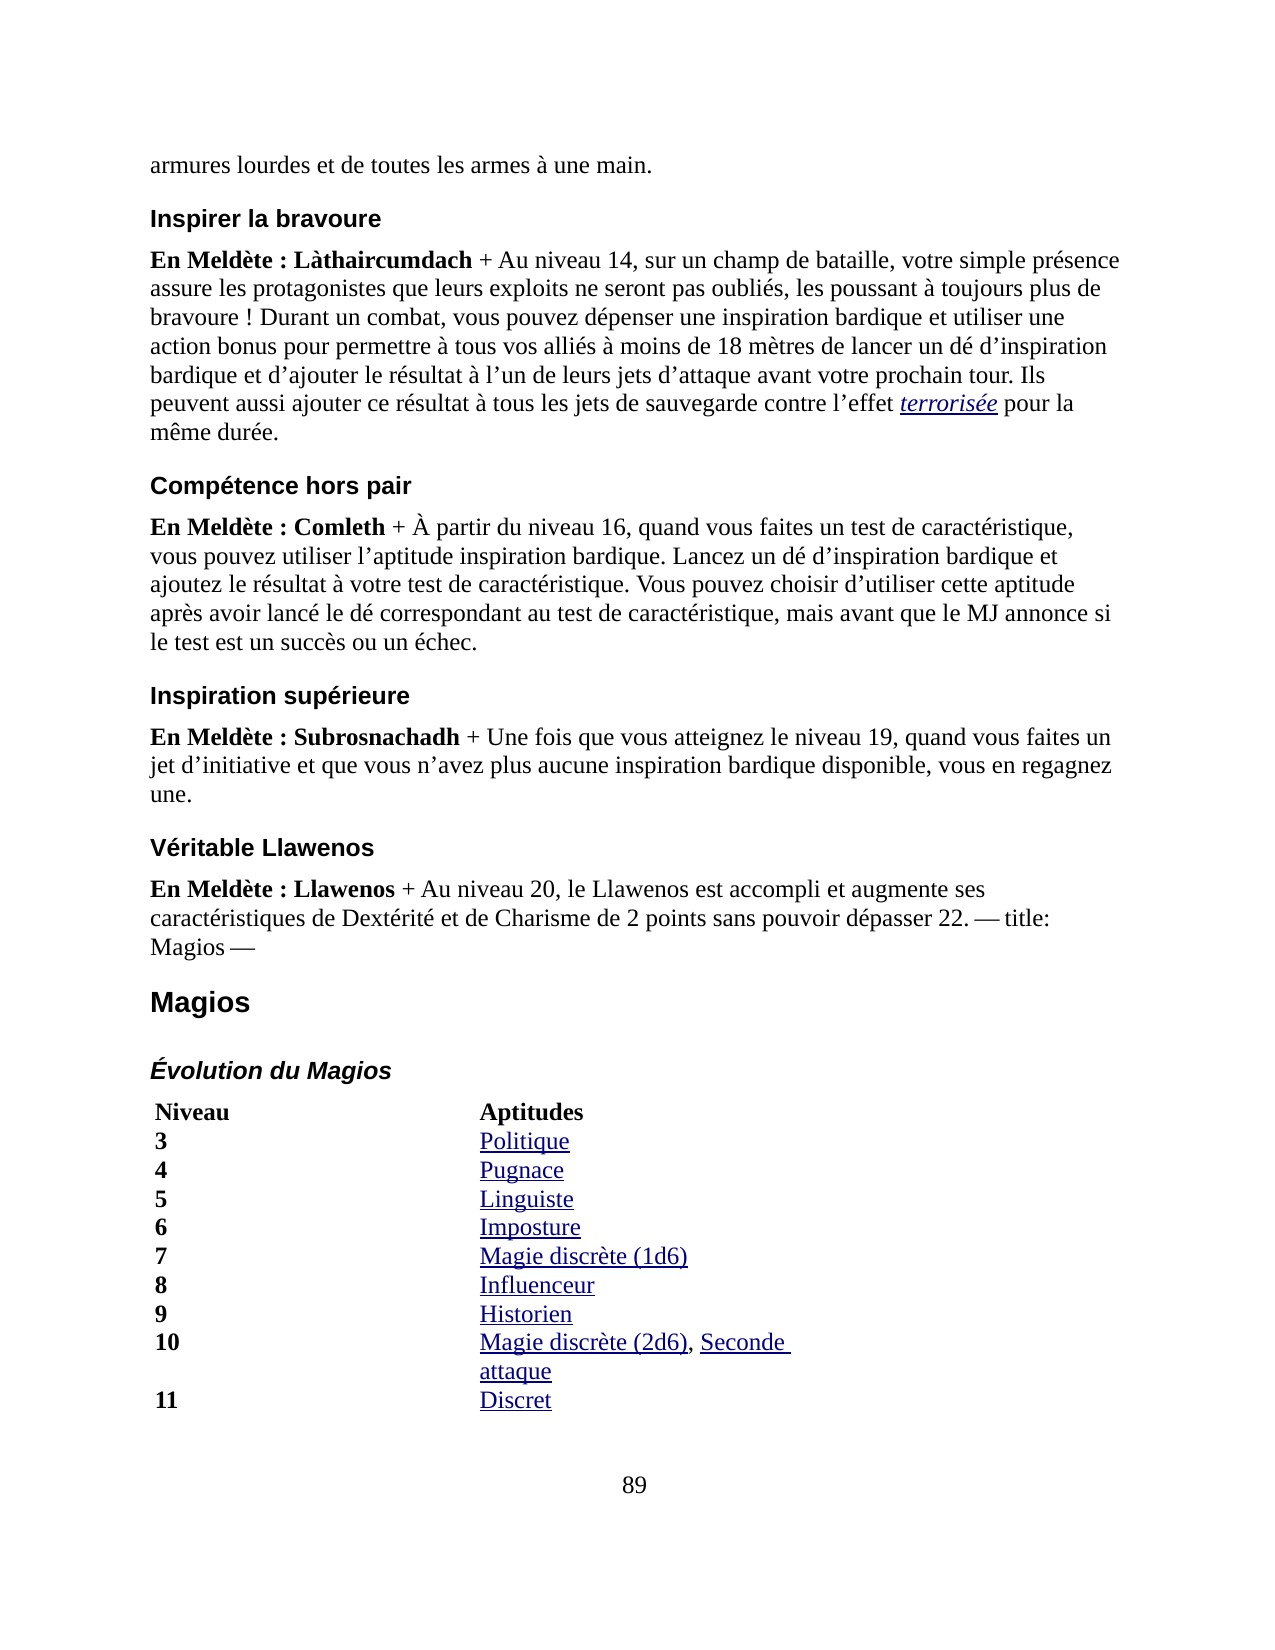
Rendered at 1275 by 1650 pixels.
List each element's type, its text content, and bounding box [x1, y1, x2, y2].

table_cell Imposture [475, 1213, 800, 1241]
table_cell [800, 1184, 1125, 1212]
table_cell Discret [475, 1385, 800, 1414]
table_cell 5 [150, 1184, 475, 1212]
table_cell Pugnace [475, 1155, 800, 1184]
table_cell Magie discrète (2d6), Seconde attaque [475, 1328, 800, 1385]
table_cell [800, 1241, 1125, 1270]
subtitle Inspiration supérieure [150, 681, 1125, 709]
table_cell Magie discrète (1d6) [475, 1241, 800, 1270]
text armures lourdes et de toutes les armes à une main. [150, 150, 1125, 179]
table_cell [800, 1299, 1125, 1327]
table_cell [800, 1126, 1125, 1155]
text En Meldète : Comleth + À partir du niveau 16, quand vous faites un test de caractéristique, vous pouvez utiliser l’aptitude inspiration bardique. Lancez un dé d’inspiration bardique et ajoutez le résultat à votre test de caractéristique. Vous pouvez choisir d’utiliser cette aptitude après avoir lancé le dé correspondant au test de caractéristique, mais avant que le MJ annonce si le test est un succès ou un échec. [150, 512, 1125, 656]
table_header [800, 1098, 1125, 1126]
table_cell [800, 1270, 1125, 1299]
table_cell 9 [150, 1299, 475, 1327]
subtitle Évolution du Magios [150, 1056, 1125, 1085]
table_cell Historien [475, 1299, 800, 1327]
table_cell Influenceur [475, 1270, 800, 1299]
table_cell 3 [150, 1126, 475, 1155]
table_header Niveau [150, 1098, 475, 1126]
subtitle Inspirer la bravoure [150, 204, 1125, 232]
subtitle Magios [150, 985, 1125, 1019]
table_cell 4 [150, 1155, 475, 1184]
text En Meldète : Subrosnachadh + Une fois que vous atteignez le niveau 19, quand vous faites un jet d’initiative et que vous n’avez plus aucune inspiration bardique disponible, vous en regagnez une. [150, 722, 1125, 808]
table_cell [800, 1213, 1125, 1241]
table_cell [800, 1328, 1125, 1385]
table_cell Linguiste [475, 1184, 800, 1212]
table_cell Politique [475, 1126, 800, 1155]
table_cell 11 [150, 1385, 475, 1414]
table_cell 10 [150, 1328, 475, 1385]
table_cell [800, 1385, 1125, 1414]
text En Meldète : Llawenos + Au niveau 20, le Llawenos est accompli et augmente ses caractéristiques de Dextérité et de Charisme de 2 points sans pouvoir dépasser 22. — title: Magios — [150, 874, 1125, 960]
text En Meldète : Làthaircumdach + Au niveau 14, sur un champ de bataille, votre simple présence assure les protagonistes que leurs exploits ne seront pas oubliés, les poussant à toujours plus de bravoure ! Durant un combat, vous pouvez dépenser une inspiration bardique et utiliser une action bonus pour permettre à tous vos alliés à moins de 18 mètres de lancer un dé d’inspiration bardique et d’ajouter le résultat à l’un de leurs jets d’attaque avant votre prochain tour. Ils peuvent aussi ajouter ce résultat à tous les jets de sauvegarde contre l’effet terrorisée pour la même durée. [150, 245, 1125, 446]
subtitle Véritable Llawenos [150, 833, 1125, 862]
table_header Aptitudes [475, 1098, 800, 1126]
subtitle Compétence hors pair [150, 471, 1125, 499]
table_cell 8 [150, 1270, 475, 1299]
table_cell 6 [150, 1213, 475, 1241]
table_cell 7 [150, 1241, 475, 1270]
table_cell [800, 1155, 1125, 1184]
